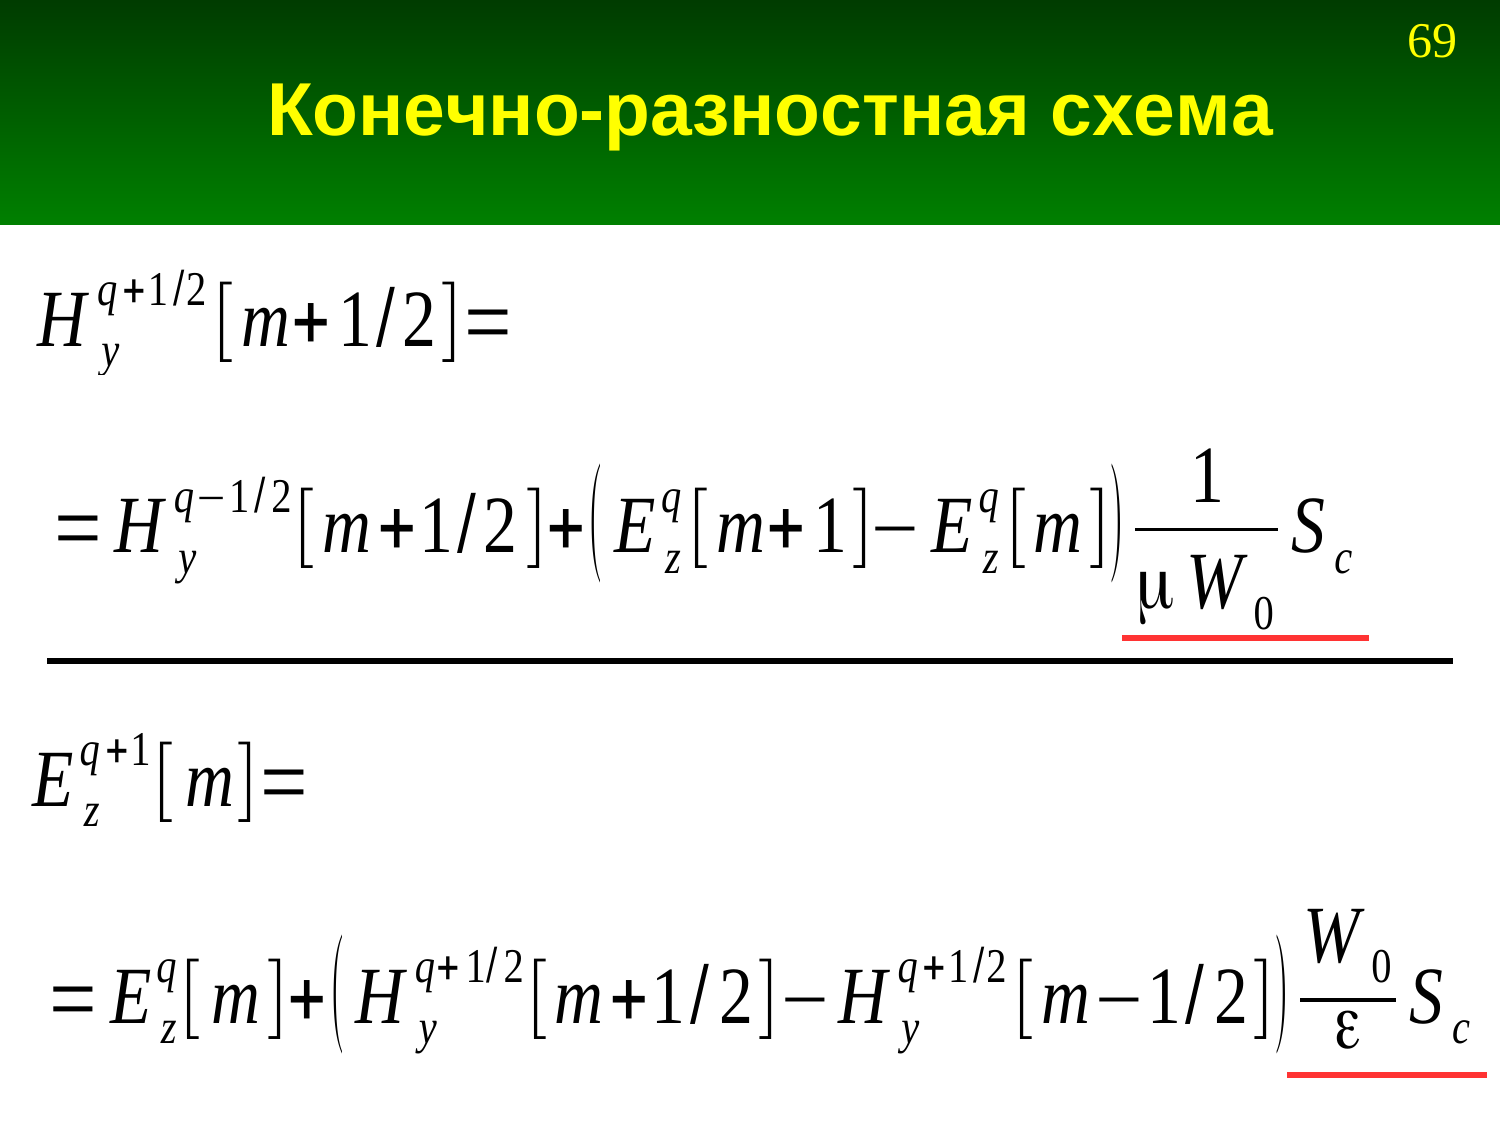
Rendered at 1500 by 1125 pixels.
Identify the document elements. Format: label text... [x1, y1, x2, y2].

title Конечно-разностная схема [100, 7, 1441, 204]
chart [34, 431, 1369, 638]
chart [29, 891, 1488, 1061]
chart [11, 719, 329, 835]
chart [16, 259, 534, 375]
